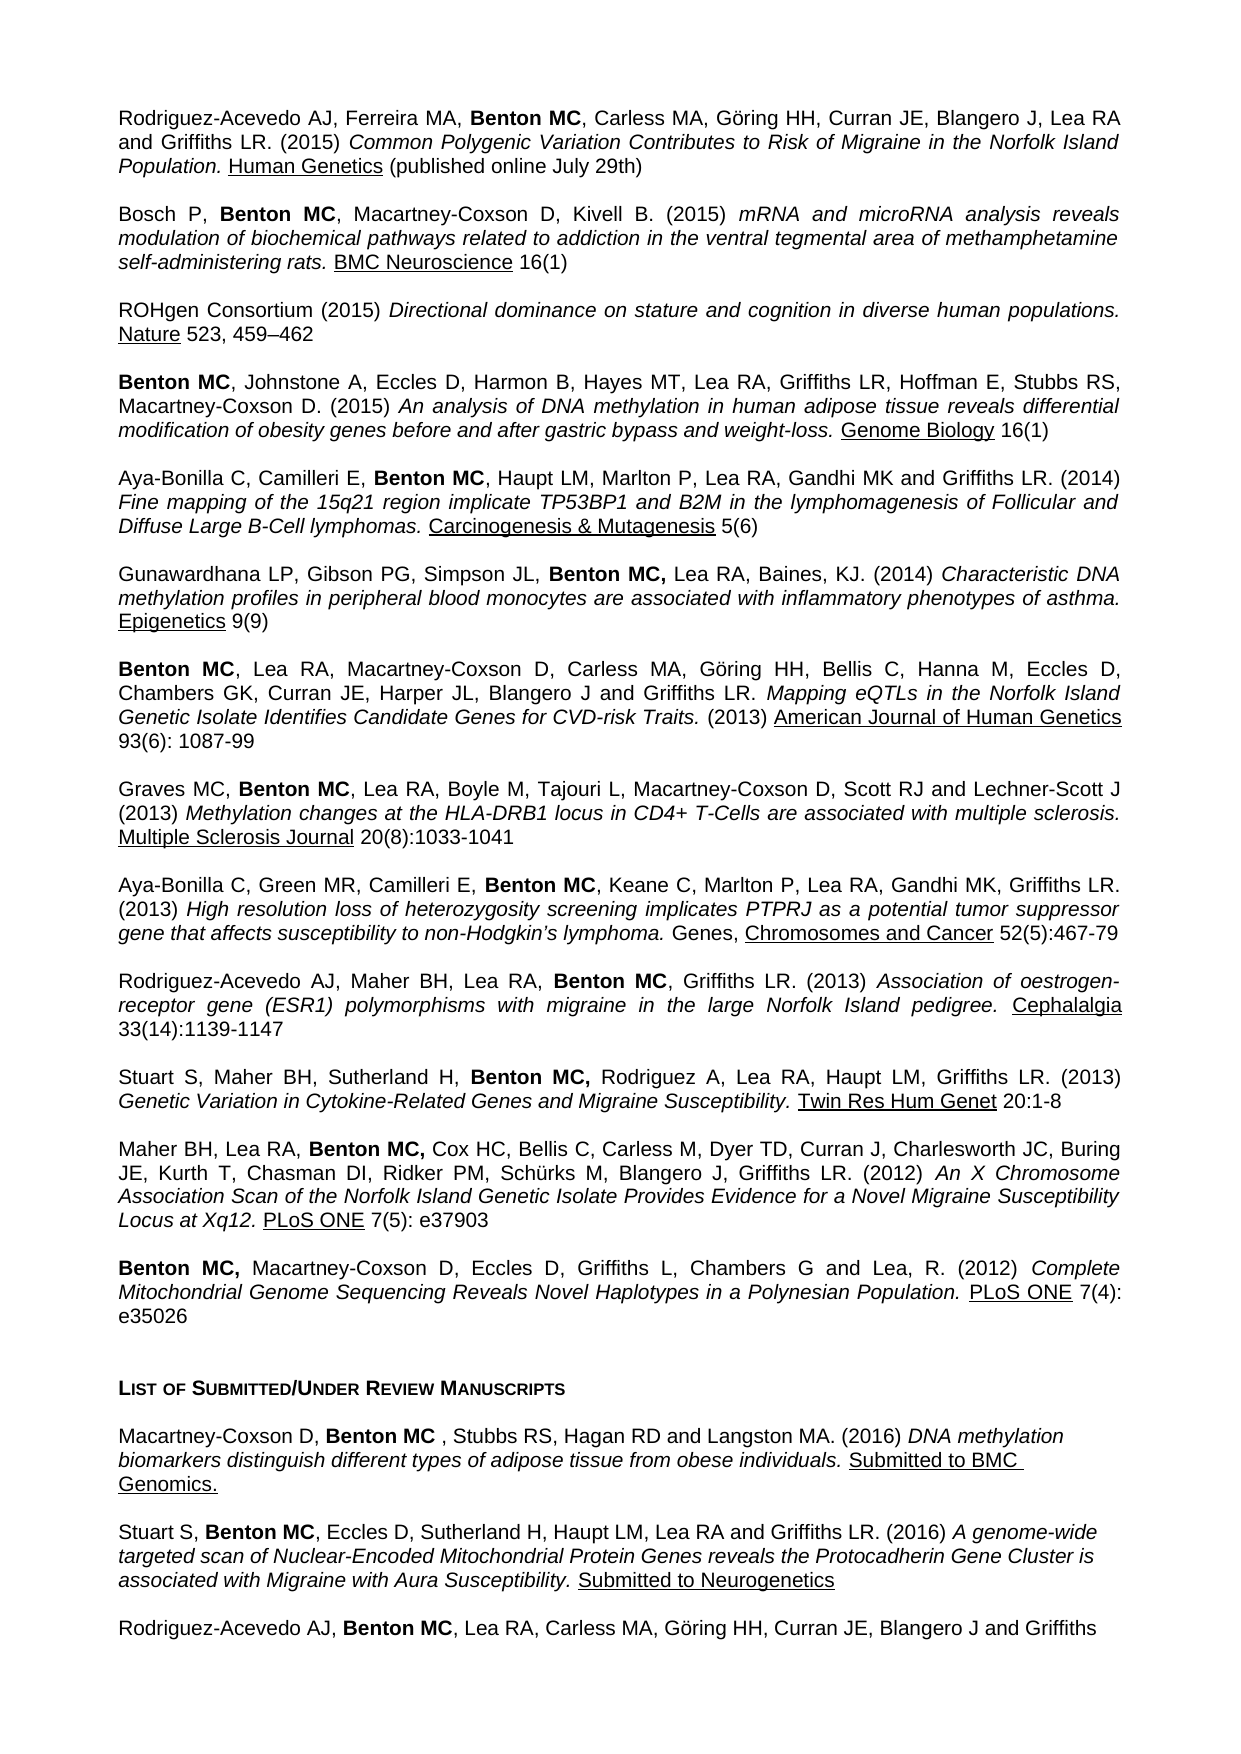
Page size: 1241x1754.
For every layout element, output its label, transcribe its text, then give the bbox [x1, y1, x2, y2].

text Benton MC, Macartney-Coxson D, Eccles D, Griffiths L, Chambers G and Lea, R. (2012) Complete Mitochondrial Genome Sequencing Reveals Novel Haplotypes in a Polynesian Population. PLoS ONE 7(4): e35026 [118, 1256, 1122, 1328]
text Rodriguez-Acevedo AJ, Maher BH, Lea RA, Benton MC, Griffiths LR. (2013) Association of oestrogen-receptor gene (ESR1) polymorphisms with migraine in the large Norfolk Island pedigree. Cephalalgia 33(14):1139-1147 [118, 969, 1122, 1041]
text Stuart S, Benton MC, Eccles D, Sutherland H, Haupt LM, Lea RA and Griffiths LR. (2016) A genome-wide targeted scan of Nuclear-Encoded Mitochondrial Protein Genes reveals the Protocadherin Gene Cluster is associated with Migraine with Aura Susceptibility. Submitted to Neurogenetics [118, 1520, 1122, 1592]
text Gunawardhana LP, Gibson PG, Simpson JL, Benton MC, Lea RA, Baines, KJ. (2014) Characteristic DNA methylation profiles in peripheral blood monocytes are associated with inflammatory phenotypes of asthma. Epigenetics 9(9) [118, 561, 1122, 633]
text Macartney-Coxson D, Benton MC , Stubbs RS, Hagan RD and Langston MA. (2016) DNA methylation biomarkers distinguish different types of adipose tissue from obese individuals. Submitted to BMC Genomics. [118, 1424, 1122, 1496]
text Bosch P, Benton MC, Macartney-Coxson D, Kivell B. (2015) mRNA and microRNA analysis reveals modulation of biochemical pathways related to addiction in the ventral tegmental area of methamphetamine self-administering rats. BMC Neuroscience 16(1) [118, 202, 1122, 274]
text Benton MC, Johnstone A, Eccles D, Harmon B, Hayes MT, Lea RA, Griffiths LR, Hoffman E, Stubbs RS, Macartney-Coxson D. (2015) An analysis of DNA methylation in human adipose tissue reveals differential modification of obesity genes before and after gastric bypass and weight-loss. Genome Biology 16(1) [118, 370, 1122, 442]
text ROHgen Consortium (2015) Directional dominance on stature and cognition in diverse human populations. Nature 523, 459–462 [118, 298, 1122, 346]
text List of Submitted/Under Review Manuscripts [118, 1376, 1122, 1400]
text Aya-Bonilla C, Camilleri E, Benton MC, Haupt LM, Marlton P, Lea RA, Gandhi MK and Griffiths LR. (2014) Fine mapping of the 15q21 region implicate TP53BP1 and B2M in the lymphomagenesis of Follicular and Diffuse Large B-Cell lymphomas. Carcinogenesis & Mutagenesis 5(6) [118, 466, 1122, 537]
text Graves MC, Benton MC, Lea RA, Boyle M, Tajouri L, Macartney-Coxson D, Scott RJ and Lechner-Scott J (2013) Methylation changes at the HLA-DRB1 locus in CD4+ T-Cells are associated with multiple sclerosis. Multiple Sclerosis Journal 20(8):1033-1041 [118, 777, 1122, 849]
text Benton MC, Lea RA, Macartney-Coxson D, Carless MA, Göring HH, Bellis C, Hanna M, Eccles D, Chambers GK, Curran JE, Harper JL, Blangero J and Griffiths LR. Mapping eQTLs in the Norfolk Island Genetic Isolate Identifies Candidate Genes for CVD-risk Traits. (2013) American Journal of Human Genetics 93(6): 1087-99 [118, 657, 1122, 753]
text Rodriguez-Acevedo AJ, Benton MC, Lea RA, Carless MA, Göring HH, Curran JE, Blangero J and Griffiths [118, 1616, 1122, 1639]
text Rodriguez-Acevedo AJ, Ferreira MA, Benton MC, Carless MA, Göring HH, Curran JE, Blangero J, Lea RA and Griffiths LR. (2015) Common Polygenic Variation Contributes to Risk of Migraine in the Norfolk Island Population. Human Genetics (published online July 29th) [118, 106, 1122, 178]
text Stuart S, Maher BH, Sutherland H, Benton MC, Rodriguez A, Lea RA, Haupt LM, Griffiths LR. (2013) Genetic Variation in Cytokine-Related Genes and Migraine Susceptibility. Twin Res Hum Genet 20:1-8 [118, 1064, 1122, 1112]
text Maher BH, Lea RA, Benton MC, Cox HC, Bellis C, Carless M, Dyer TD, Curran J, Charlesworth JC, Buring JE, Kurth T, Chasman DI, Ridker PM, Schürks M, Blangero J, Griffiths LR. (2012) An X Chromosome Association Scan of the Norfolk Island Genetic Isolate Provides Evidence for a Novel Migraine Susceptibility Locus at Xq12. PLoS ONE 7(5): e37903 [118, 1136, 1122, 1232]
text Aya-Bonilla C, Green MR, Camilleri E, Benton MC, Keane C, Marlton P, Lea RA, Gandhi MK, Griffiths LR. (2013) High resolution loss of heterozygosity screening implicates PTPRJ as a potential tumor suppressor gene that affects susceptibility to non-Hodgkin’s lymphoma. Genes, Chromosomes and Cancer 52(5):467-79 [118, 873, 1122, 945]
